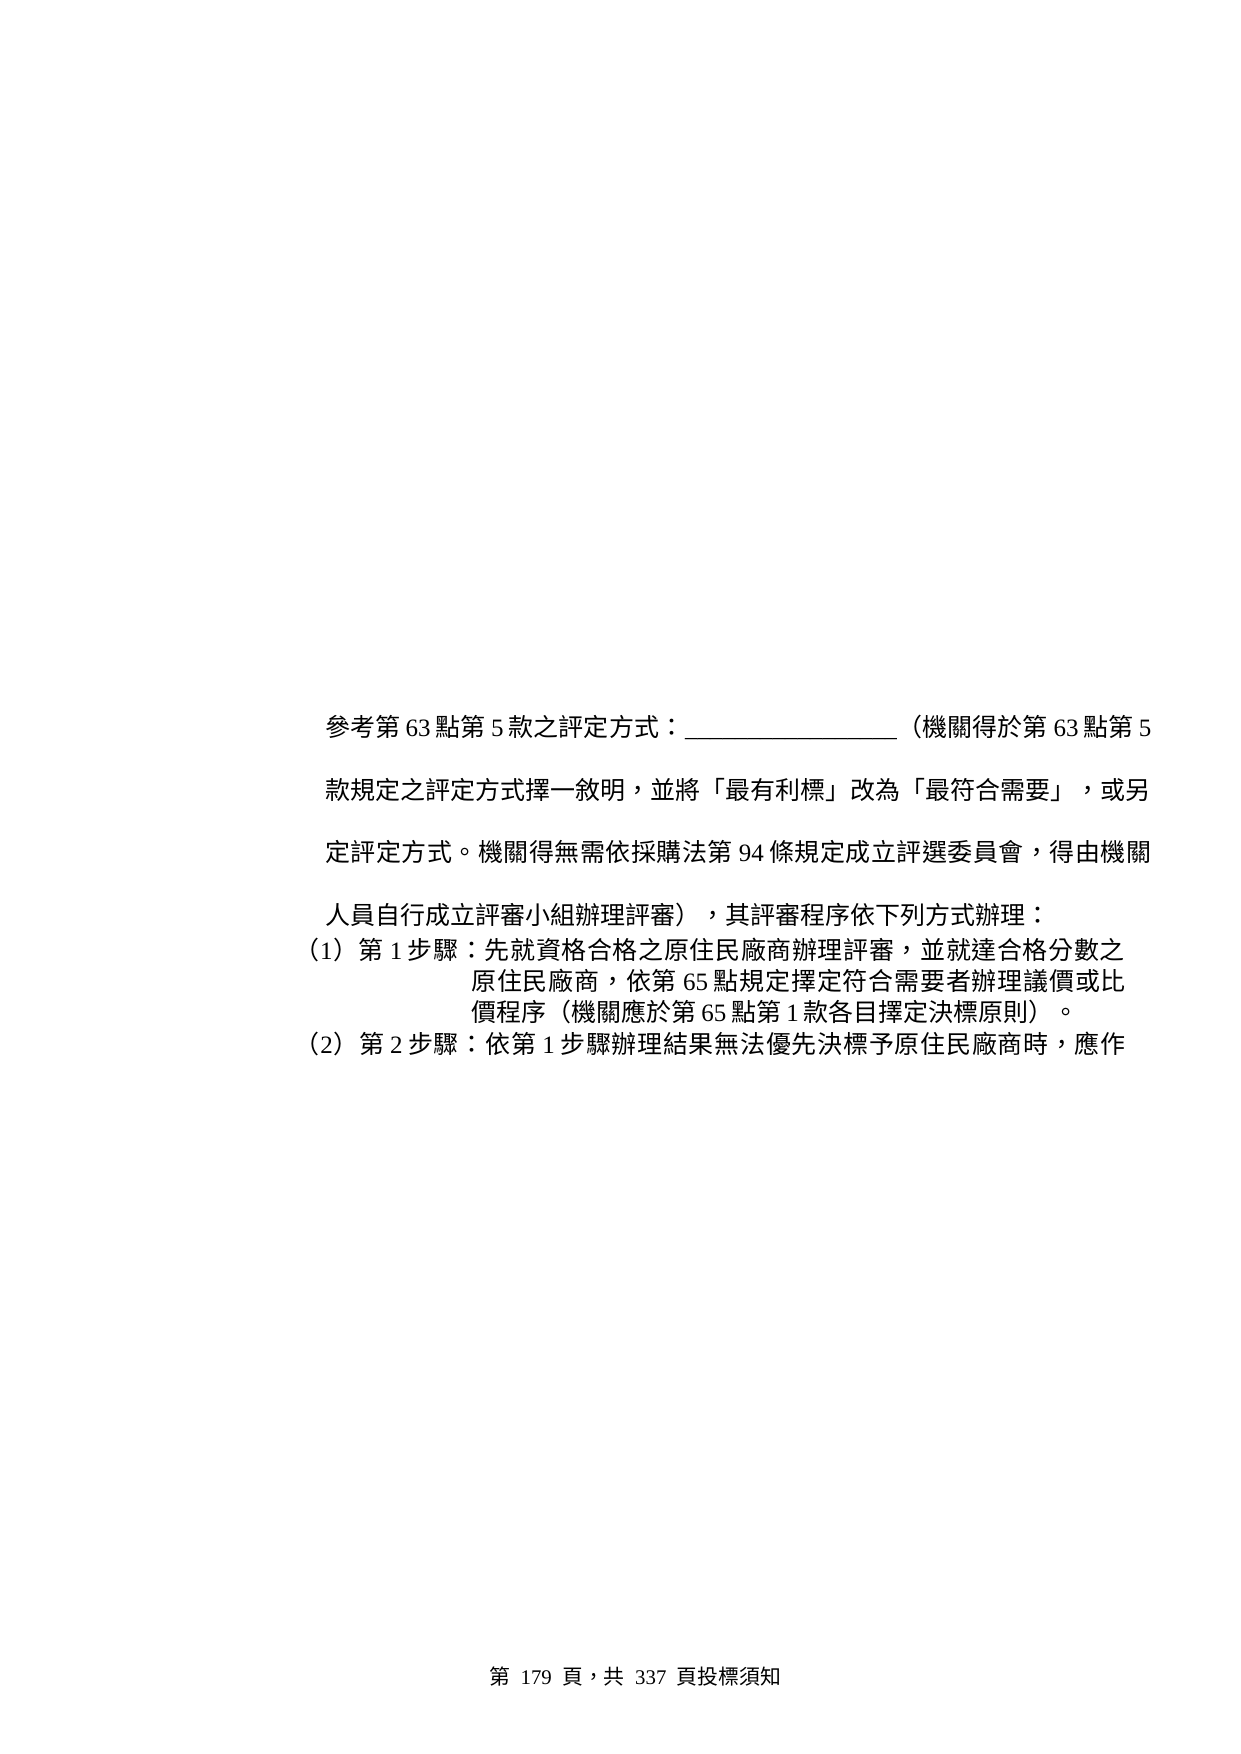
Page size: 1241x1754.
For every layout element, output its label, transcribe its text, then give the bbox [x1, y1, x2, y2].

text （1）第1步驟：先就資格合格之原住民廠商辦理評審，並就達合格分數之原住民廠商，依第65點規定擇定符合需要者辦理議價或比價程序（機關應於第65點第1款各目擇定決標原則）。 [294, 934, 1127, 1028]
text （2）第2步驟：依第1步驟辦理結果無法優先決標予原住民廠商時，應作 [294, 1028, 1127, 1059]
text 參考第63點第5款之評定方式：_________________（機關得於第63點第5款規定之評定方式擇一敘明，並將「最有利標」改為「最符合需要」，或另定評定方式。機關得無需依採購法第94條規定成立評選委員會，得由機關人員自行成立評審小組辦理評審），其評審程序依下列方式辦理： [325, 684, 1152, 934]
